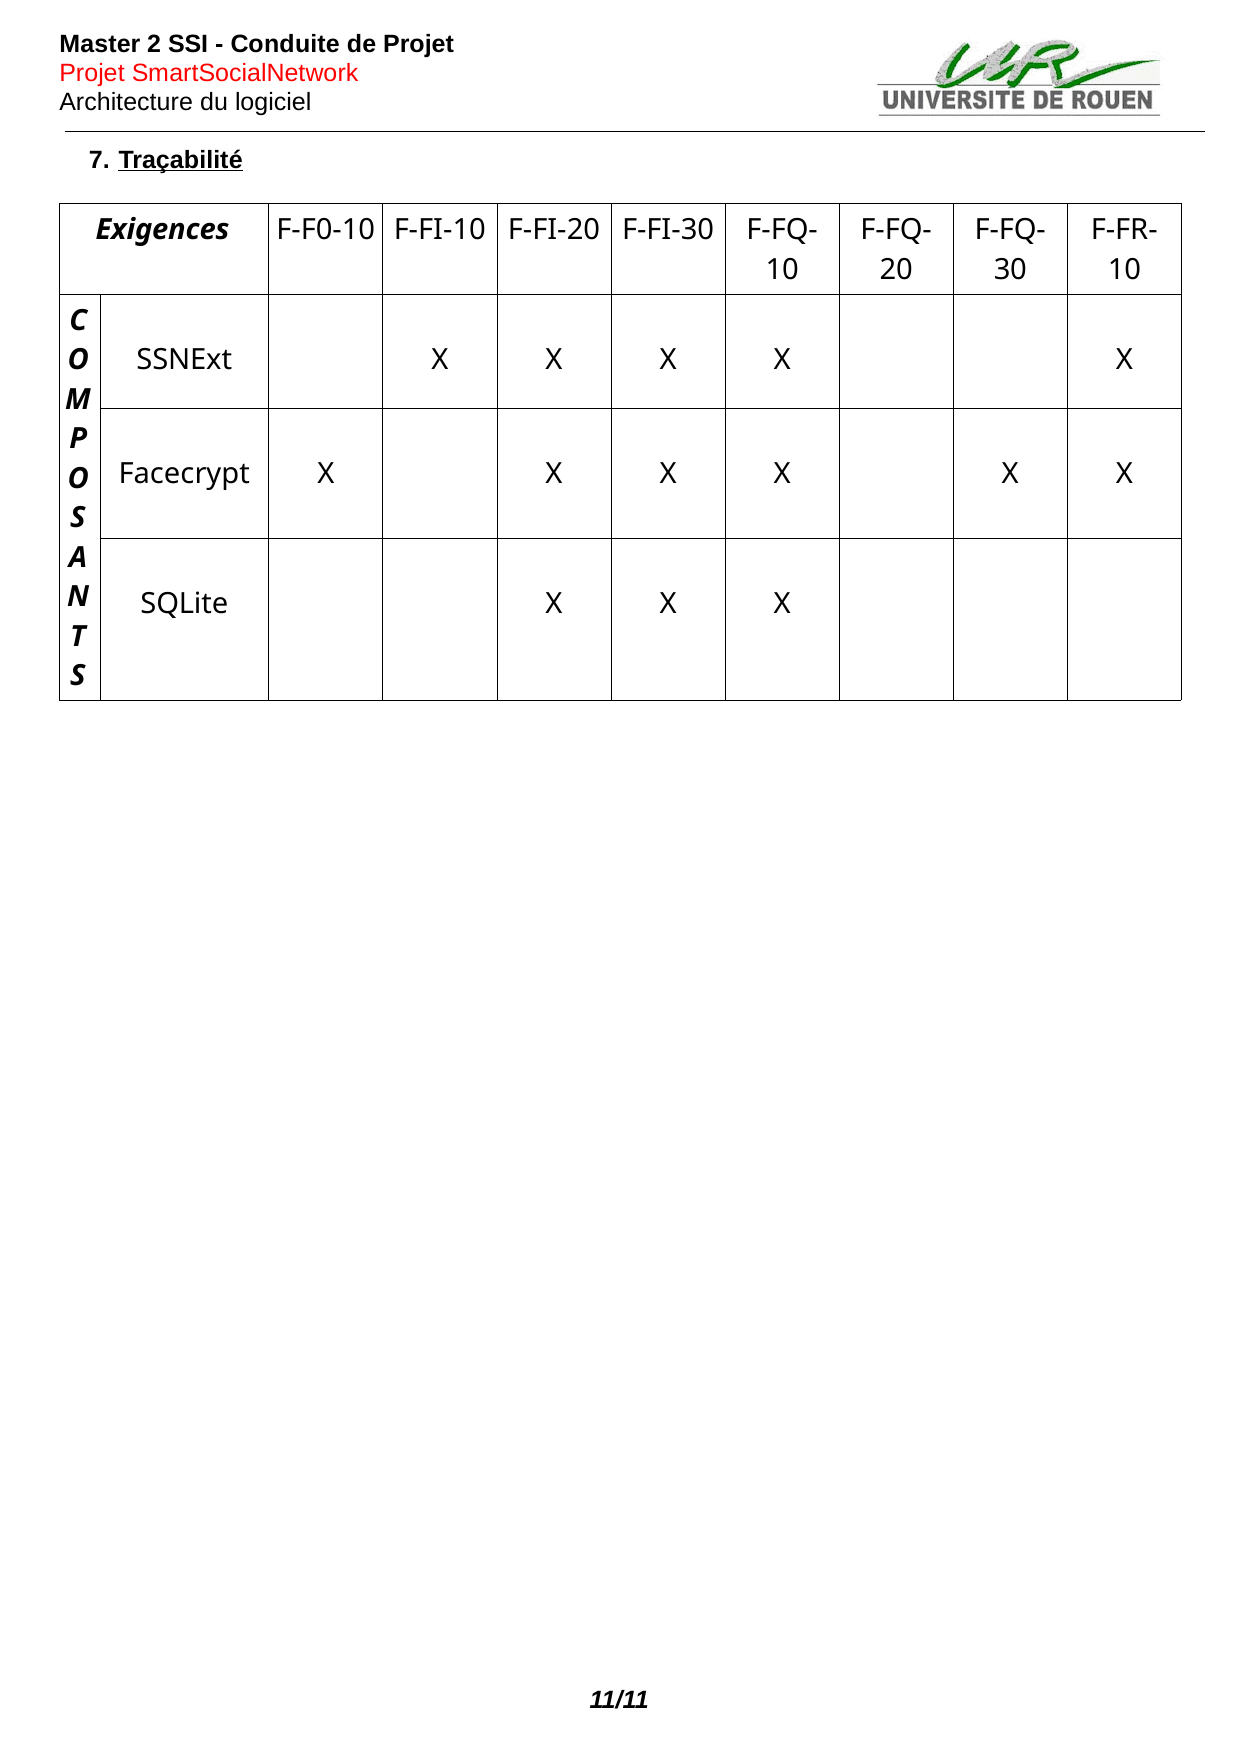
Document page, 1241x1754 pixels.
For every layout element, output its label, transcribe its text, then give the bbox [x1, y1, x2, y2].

table_cell [269, 295, 382, 407]
table_header F-FI-30 [612, 204, 725, 293]
table_header F-F0-10 [269, 204, 382, 293]
table_cell C O M P O S A N T S [60, 295, 100, 700]
table_header F-FI-10 [383, 204, 497, 293]
table_header F-FQ-10 [726, 204, 839, 293]
table_cell [383, 539, 497, 700]
subtitle Traçabilité [89, 145, 1181, 174]
table_cell X [269, 409, 382, 537]
table_cell X [1068, 295, 1181, 407]
table_cell X [383, 295, 497, 407]
table_cell X [612, 539, 725, 700]
table_cell Facecrypt [101, 409, 268, 537]
table_cell X [726, 539, 839, 700]
table_header F-FI-20 [498, 204, 611, 293]
table_header Exigences [60, 204, 268, 293]
table_cell X [498, 295, 611, 407]
table_cell [954, 539, 1067, 700]
table_cell X [1068, 409, 1181, 537]
table_header F-FQ-30 [954, 204, 1067, 293]
table_header F-FR- 10 [1068, 204, 1181, 293]
table_cell [840, 409, 953, 537]
table_cell [840, 539, 953, 700]
table_cell X [612, 409, 725, 537]
table_header F-FQ-20 [840, 204, 953, 293]
table_cell X [726, 295, 839, 407]
table_cell [383, 409, 497, 537]
table_cell [954, 295, 1067, 407]
table_cell X [612, 295, 725, 407]
table_cell [840, 295, 953, 407]
table_cell SSNExt [101, 295, 268, 407]
table_cell [1068, 539, 1181, 700]
table_cell X [498, 539, 611, 700]
picture [872, 32, 1170, 118]
table_cell SQLite [101, 539, 268, 700]
table_cell X [498, 409, 611, 537]
table_cell [269, 539, 382, 700]
table_cell X [726, 409, 839, 537]
table_cell X [954, 409, 1067, 537]
